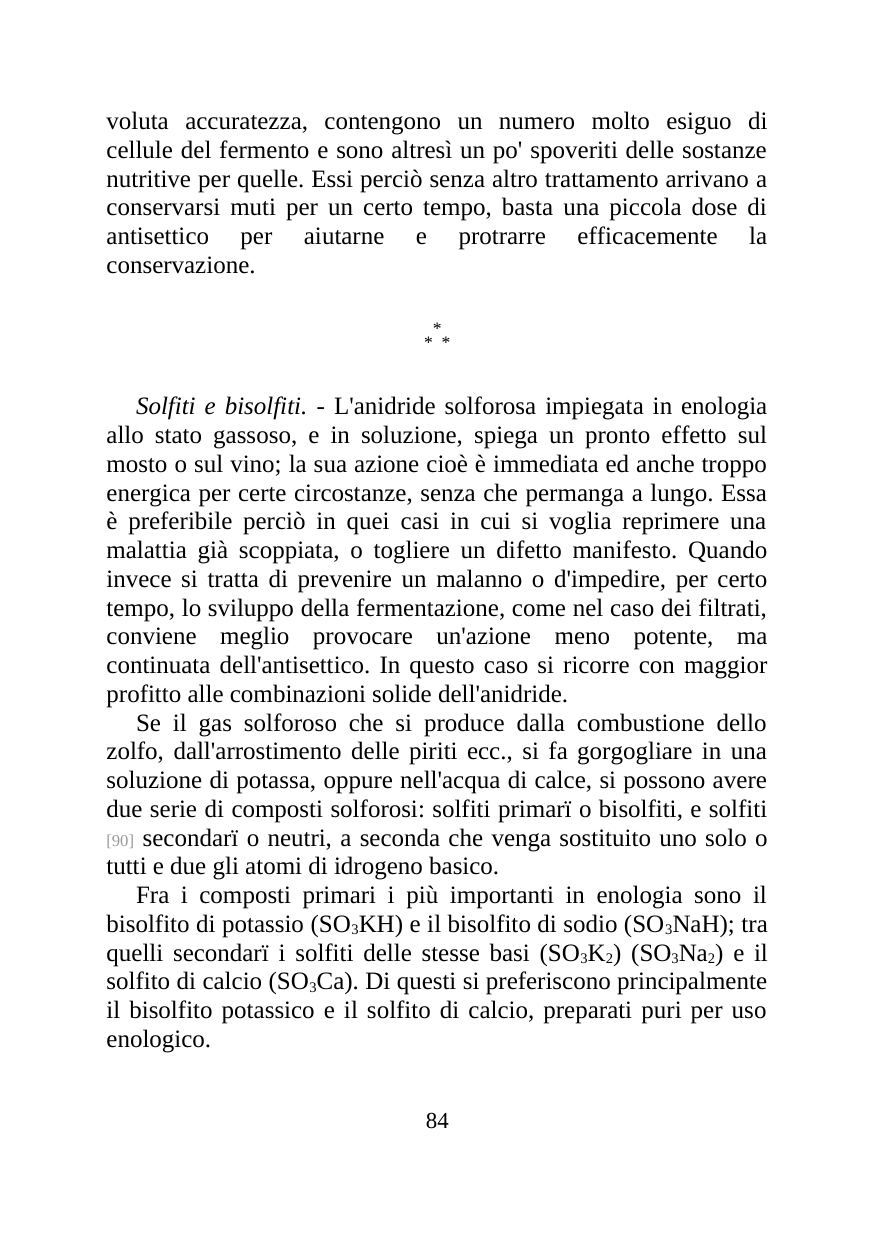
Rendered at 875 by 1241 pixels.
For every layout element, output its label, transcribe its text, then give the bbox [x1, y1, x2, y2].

text Fra i composti primari i più importanti in enologia sono il bisolfito di potassio (SO3KH) e il bisolfito di sodio (SO3NaH); tra quelli secondarï i solfiti delle stesse basi (SO3K2) (SO3Na2) e il solfito di calcio (SO3Ca). Di questi si preferiscono principalmente il bisolfito potassico e il solfito di calcio, preparati puri per uso enologico. [106, 880, 768, 1053]
text Solfiti e bisolfiti. - L'anidride solforosa impiegata in enologia allo stato gassoso, e in soluzione, spiega un pronto effetto sul mosto o sul vino; la sua azione cioè è immediata ed anche troppo energica per certe circostanze, senza che permanga a lungo. Essa è preferibile perciò in quei casi in cui si voglia reprimere una malattia già scoppiata, o togliere un difetto manifesto. Quando invece si tratta di prevenire un malanno o d'impedire, per certo tempo, lo sviluppo della fermentazione, come nel caso dei filtrati, conviene meglio provocare un'azione meno potente, ma continuata dell'antisettico. In questo caso si ricorre con maggior profitto alle combinazioni solide dell'anidride. [106, 391, 768, 708]
text Se il gas solforoso che si produce dalla combustione dello zolfo, dall'arrostimento delle piriti ecc., si fa gorgogliare in una soluzione di potassa, oppure nell'acqua di calce, si possono avere due serie di composti solforosi: solfiti primarï o bisolfiti, e solfiti [90] secondarï o neutri, a seconda che venga sostituito uno solo o tutti e due gli atomi di idrogeno basico. [106, 708, 768, 880]
text voluta accuratezza, contengono un numero molto esiguo di cellule del fermento e sono altresì un po' spoveriti delle sostanze nutritive per quelle. Essi perciò senza altro trattamento arrivano a conservarsi muti per un certo tempo, basta una piccola dose di antisettico per aiutarne e protrarre efficacemente la conservazione. [106, 106, 768, 279]
text *** [106, 318, 768, 352]
